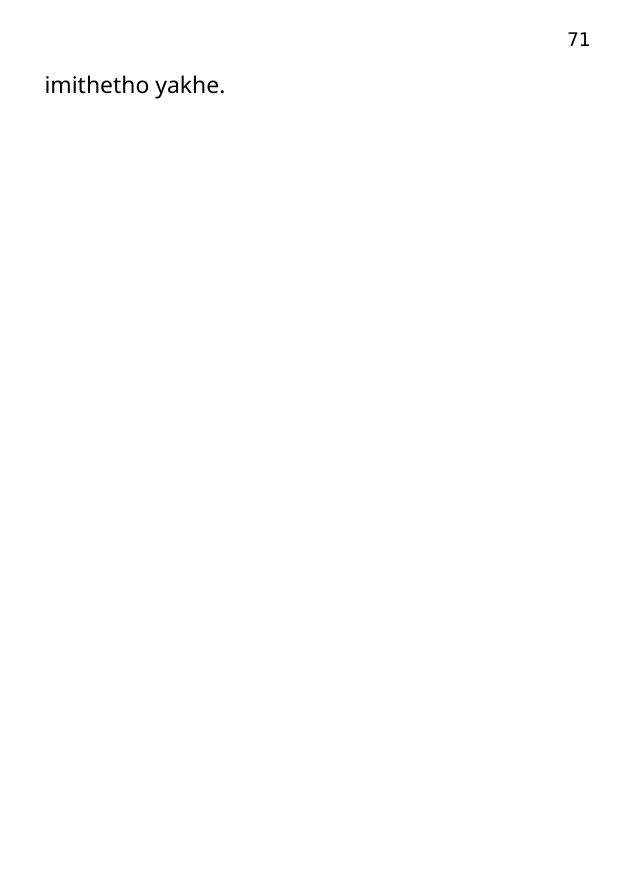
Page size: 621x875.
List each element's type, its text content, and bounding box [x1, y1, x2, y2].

text imithetho yakhe. [44, 69, 591, 100]
